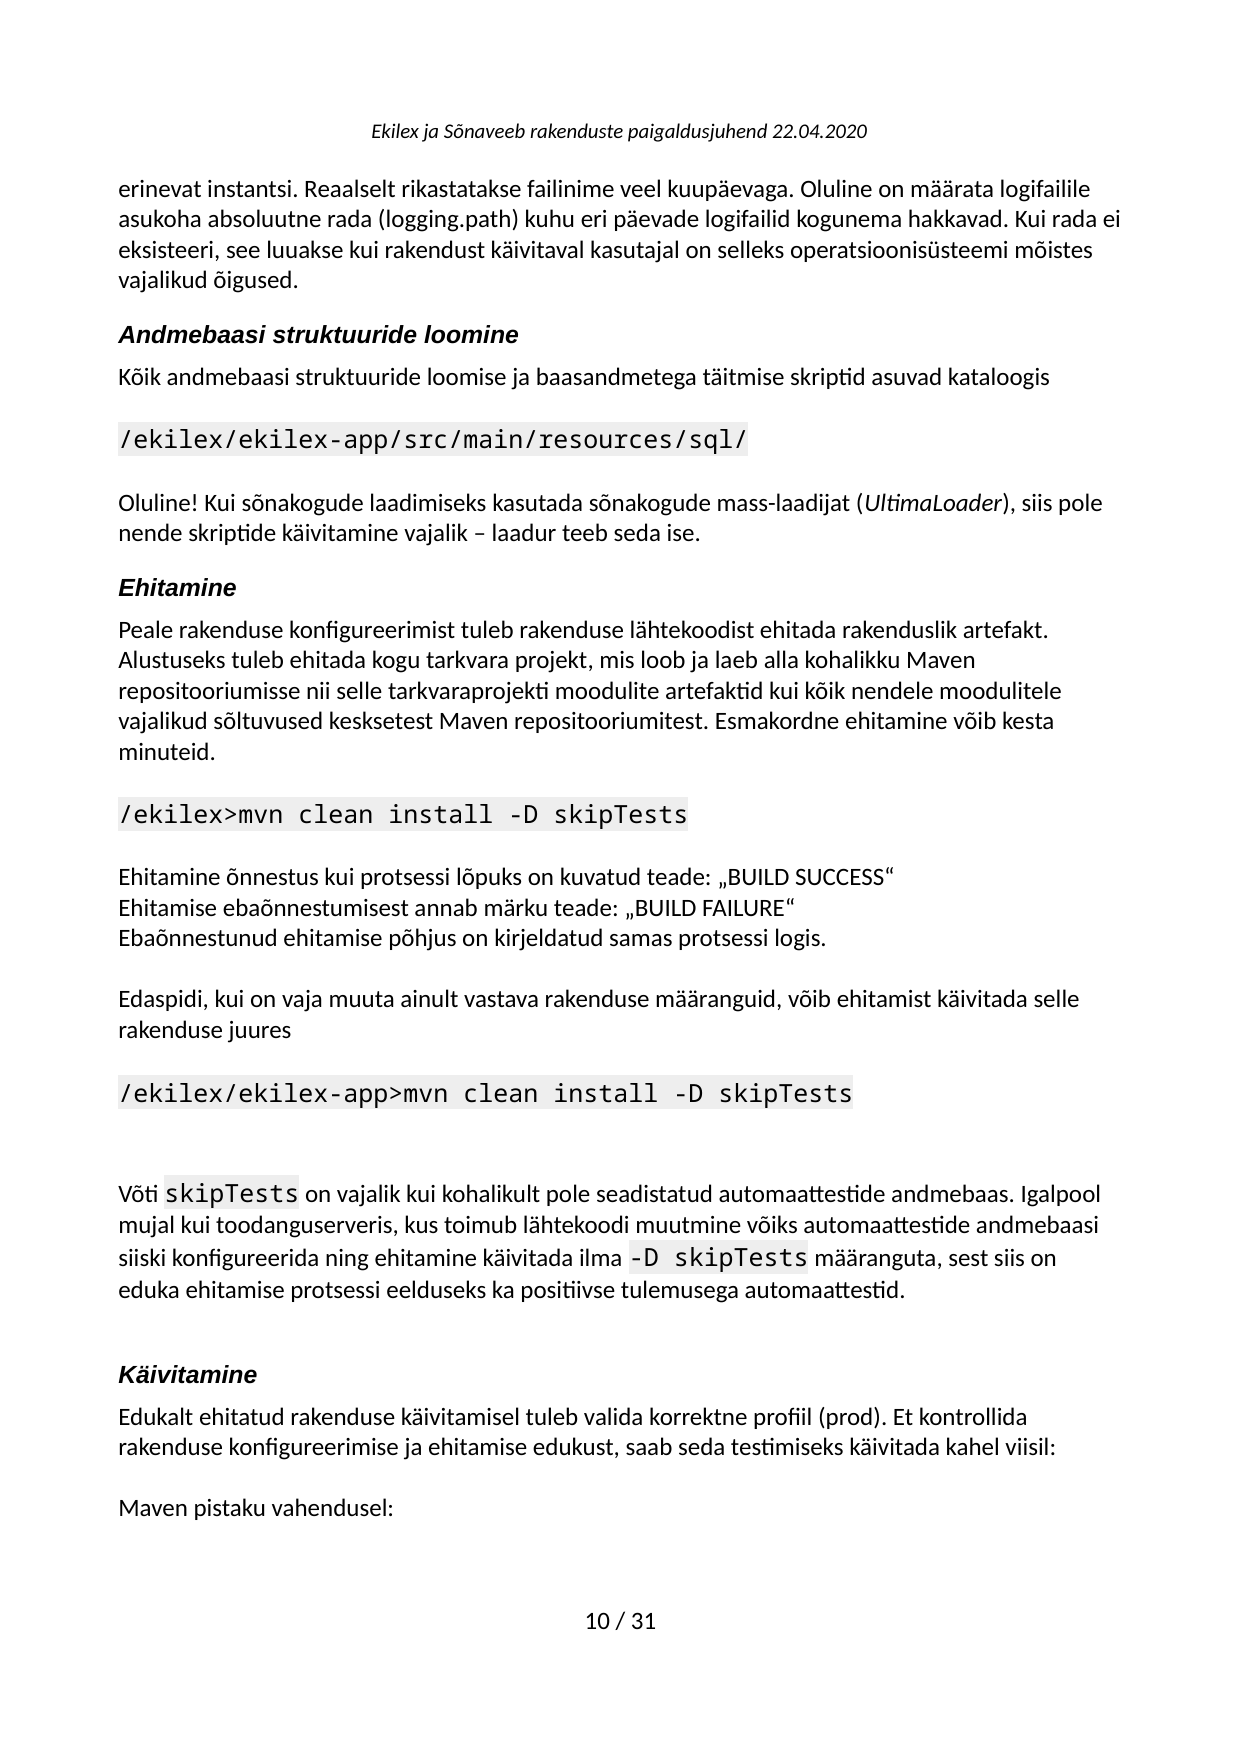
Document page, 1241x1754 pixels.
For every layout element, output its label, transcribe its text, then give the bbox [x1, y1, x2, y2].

text Ehitamise ebaõnnestumisest annab märku teade: „BUILD FAILURE“ [118, 892, 1122, 923]
text erinevat instantsi. Reaalselt rikastatakse failinime veel kuupäevaga. Oluline on määrata logifailile asukoha absoluutne rada (logging.path) kuhu eri päevade logifailid kogunema hakkavad. Kui rada ei eksisteeri, see luuakse kui rakendust käivitaval kasutajal on selleks operatsioonisüsteemi mõistes vajalikud õigused. [118, 173, 1122, 295]
text Ehitamine õnnestus kui protsessi lõpuks on kuvatud teade: „BUILD SUCCESS“ [118, 862, 1122, 892]
text /ekilex/ekilex-app>mvn clean install -D skipTests [118, 1075, 1122, 1109]
text Peale rakenduse konfigureerimist tuleb rakenduse lähtekoodist ehitada rakenduslik artefakt. [118, 614, 1122, 644]
text Maven pistaku vahendusel: [118, 1493, 1122, 1523]
text Edukalt ehitatud rakenduse käivitamisel tuleb valida korrektne profiil (prod). Et kontrollida rakenduse konfigureerimise ja ehitamise edukust, saab seda testimiseks käivitada kahel viisil: [118, 1401, 1122, 1462]
text /ekilex/ekilex-app/src/main/resources/sql/ [118, 422, 1122, 456]
text Edaspidi, kui on vaja muuta ainult vastava rakenduse määranguid, võib ehitamist käivitada selle rakenduse juures [118, 984, 1122, 1045]
subtitle Ehitamine [118, 573, 1122, 601]
text Kõik andmebaasi struktuuride loomise ja baasandmetega täitmise skriptid asuvad kataloogis [118, 361, 1122, 392]
text Alustuseks tuleb ehitada kogu tarkvara projekt, mis loob ja laeb alla kohalikku Maven repositooriumisse nii selle tarkvaraprojekti moodulite artefaktid kui kõik nendele moodulitele vajalikud sõltuvused kesksetest Maven repositooriumitest. Esmakordne ehitamine võib kesta minuteid. [118, 644, 1122, 766]
subtitle Andmebaasi struktuuride loomine [118, 320, 1122, 349]
text Võti skipTests on vajalik kui kohalikult pole seadistatud automaattestide andmebaas. Igalpool mujal kui toodanguserveris, kus toimub lähtekoodi muutmine võiks automaattestide andmebaasi siiski konfigureerida ning ehitamine käivitada ilma -D skipTests määranguta, sest siis on eduka ehitamise protsessi eelduseks ka positiivse tulemusega automaattestid. [118, 1175, 1122, 1304]
text Ebaõnnestunud ehitamise põhjus on kirjeldatud samas protsessi logis. [118, 923, 1122, 953]
subtitle Käivitamine [118, 1360, 1122, 1388]
text /ekilex>mvn clean install -D skipTests [118, 797, 1122, 831]
text Oluline! Kui sõnakogude laadimiseks kasutada sõnakogude mass-laadijat (UltimaLoader), siis pole nende skriptide käivitamine vajalik – laadur teeb seda ise. [118, 487, 1122, 548]
